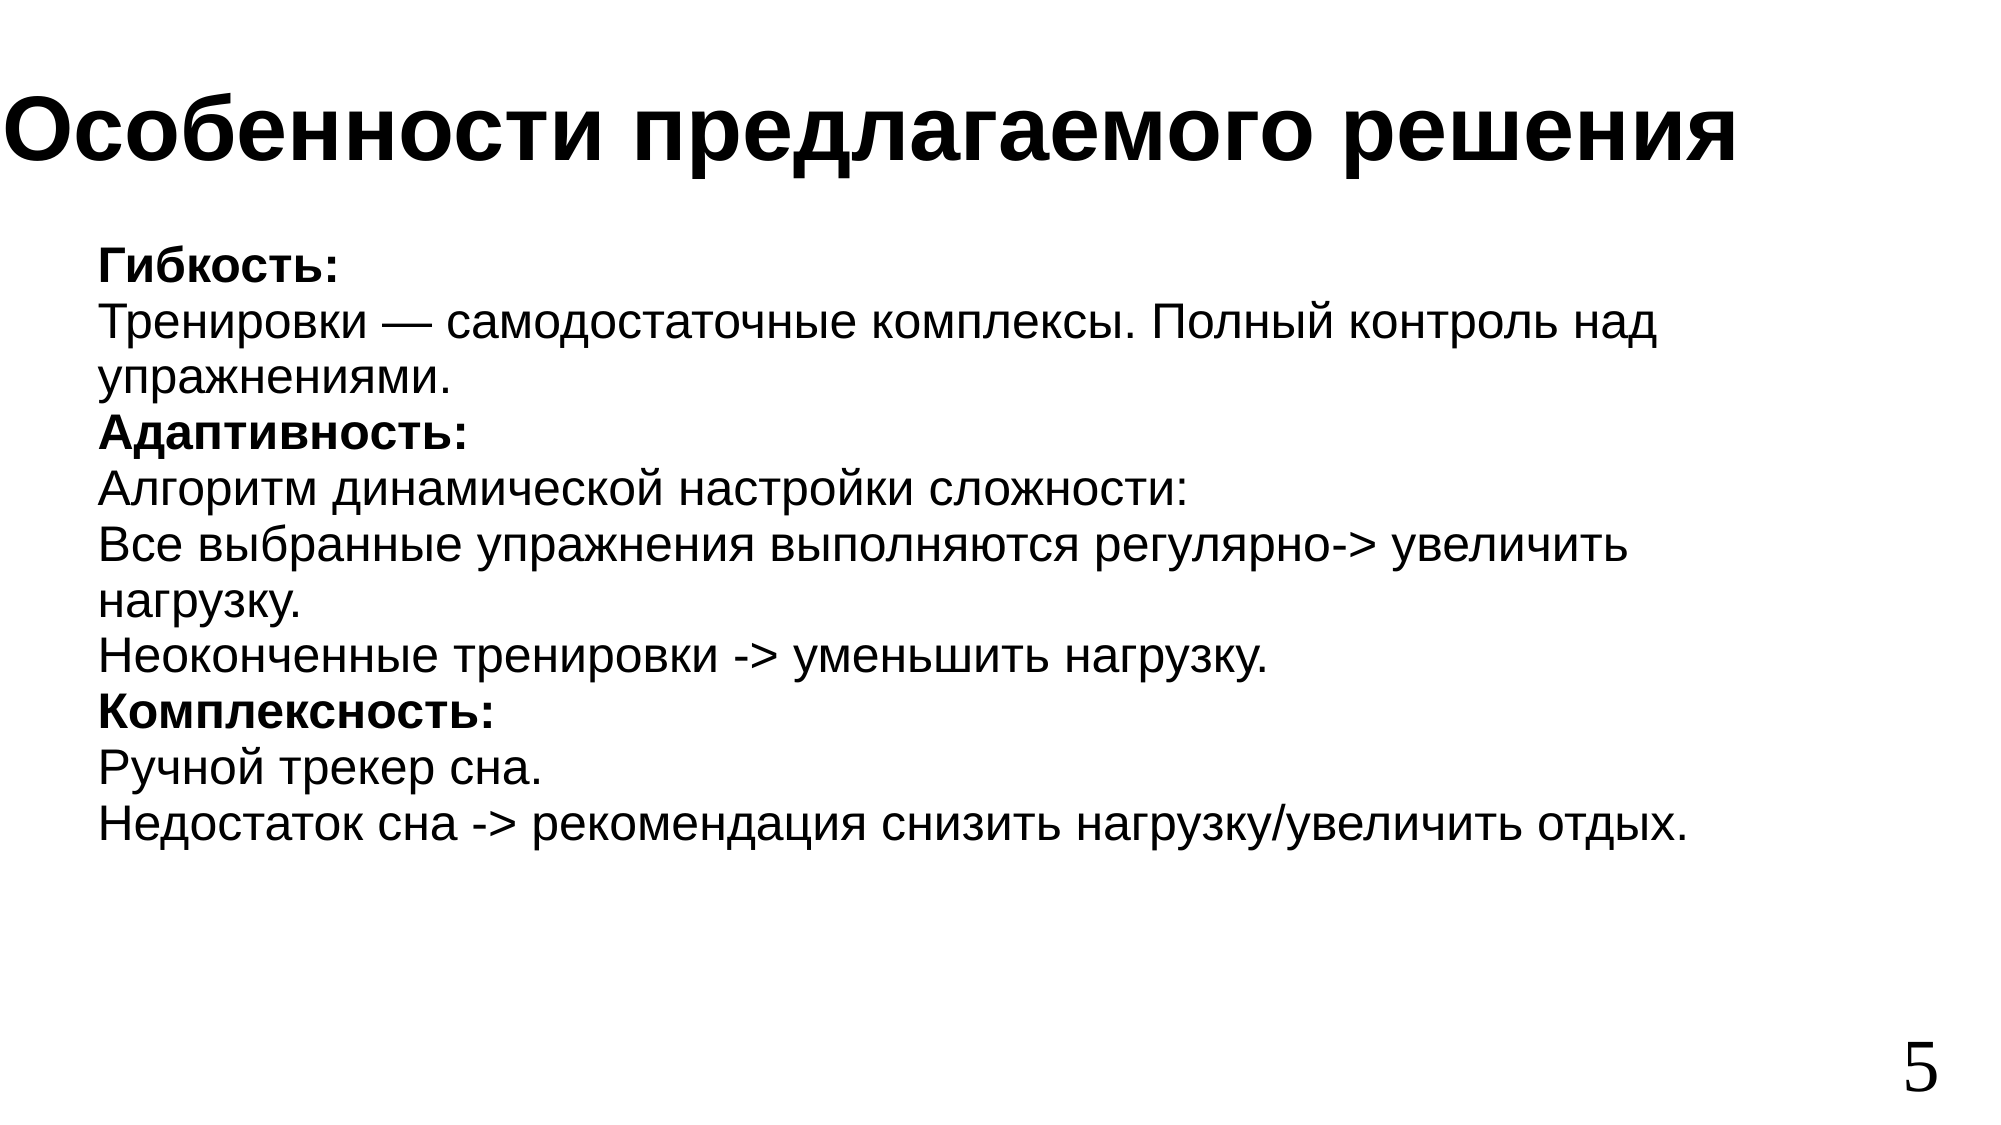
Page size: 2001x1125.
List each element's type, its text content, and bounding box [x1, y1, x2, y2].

slide_number 5 [1835, 1024, 1941, 1115]
text_box Гибкость: Тренировки — самодостаточные комплексы. Полный контроль над упражнениями. Адаптивность: Алгоритм динамической настройки сложности: Все выбранные упражнения выполняются регулярно-> увеличить нагрузку. Неоконченные тренировки -> уменьшить нагрузку. Комплексность: Ручной трекер сна. Недостаток сна -> рекомендация снизить нагрузку/увеличить отдых. [82, 229, 1804, 1025]
title Особенности предлагаемого решения [0, 0, 1941, 188]
